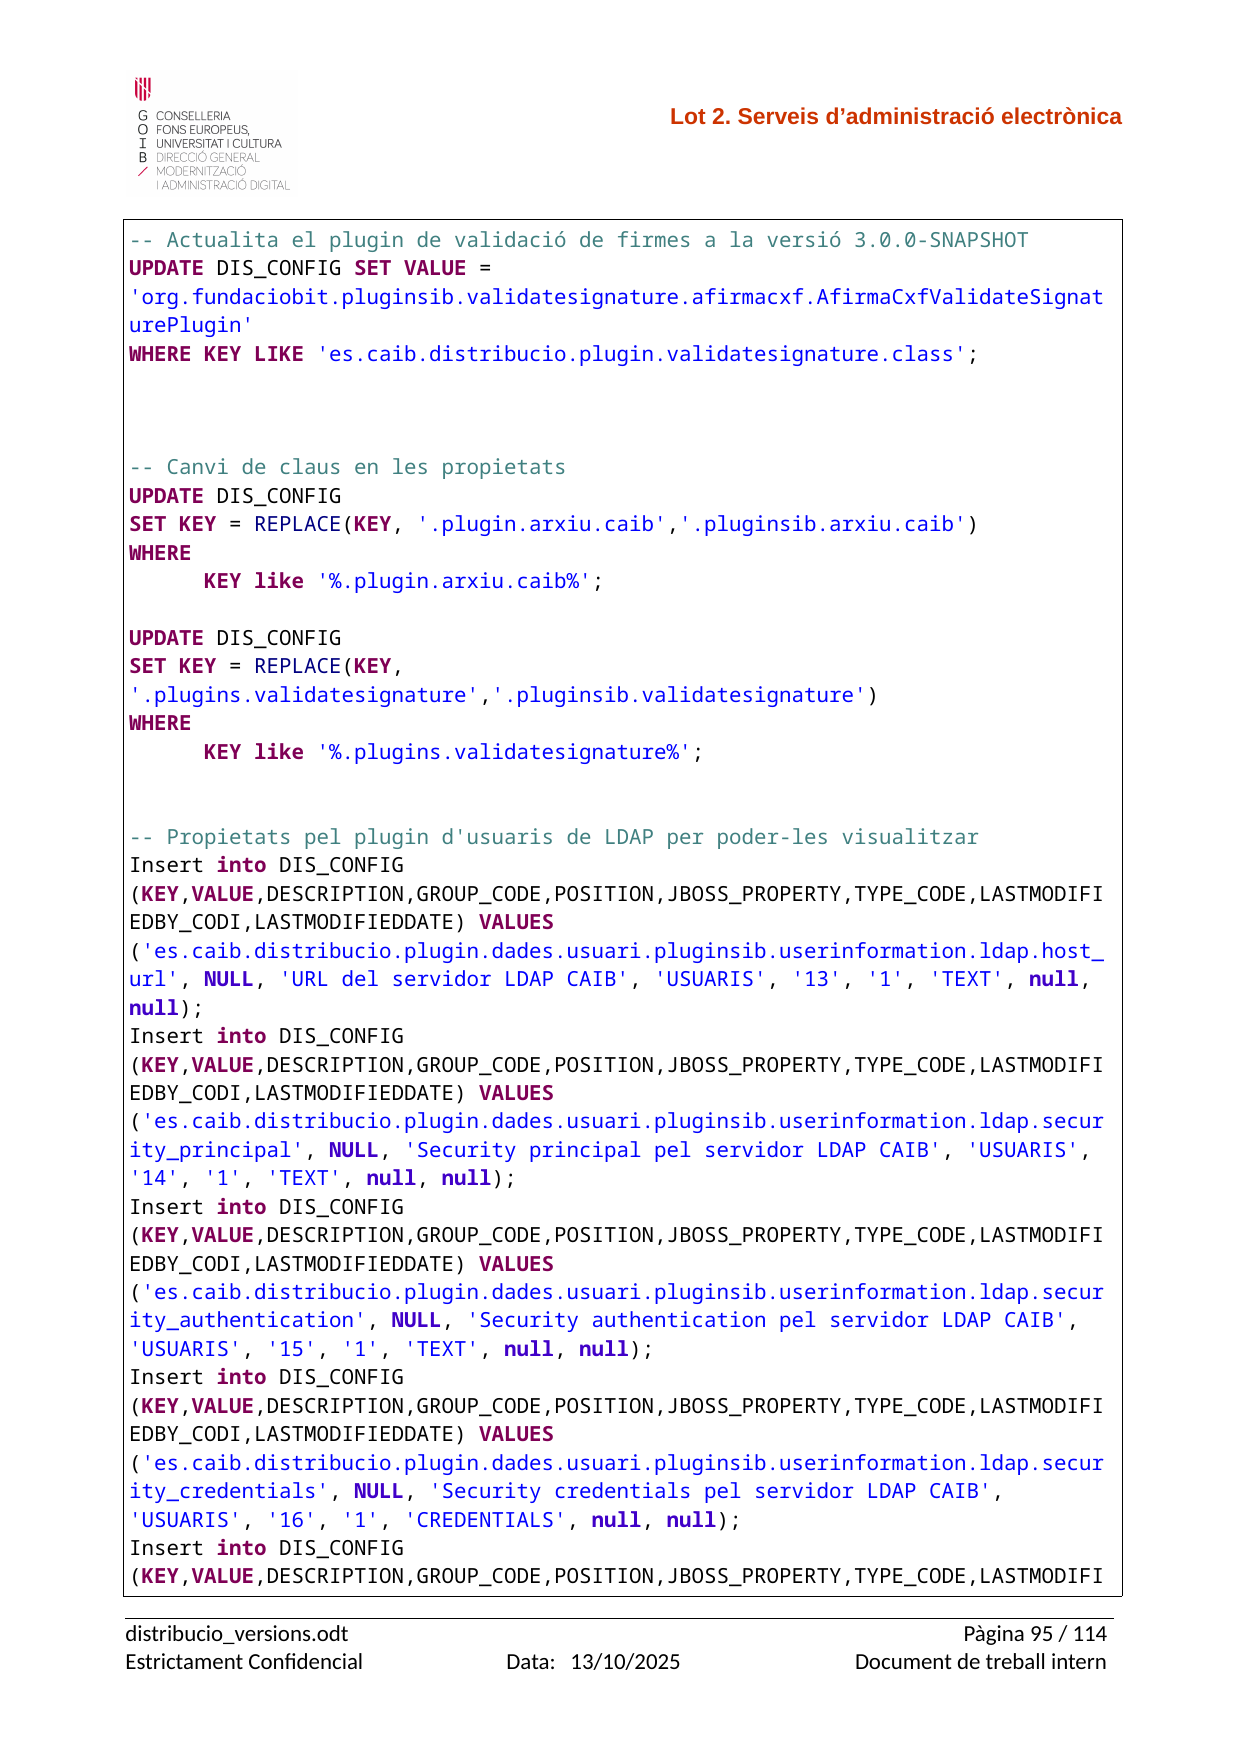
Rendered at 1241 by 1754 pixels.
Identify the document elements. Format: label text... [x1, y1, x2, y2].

table_header -- Actualita el plugin de validació de firmes a la versió 3.0.0-SNAPSHOT UPDATE DIS_CONFIG SET VALUE = 'org.fundaciobit.pluginsib.validatesignature.afirmacxf.AfirmaCxfValidateSignaturePlugin' WHERE KEY LIKE 'es.caib.distribucio.plugin.validatesignature.class'; -- Canvi de claus en les propietats UPDATE DIS_CONFIG SET KEY = REPLACE(KEY, '.plugin.arxiu.caib','.pluginsib.arxiu.caib') WHERE KEY like '%.plugin.arxiu.caib%'; UPDATE DIS_CONFIG SET KEY = REPLACE(KEY, '.plugins.validatesignature','.pluginsib.validatesignature') WHERE KEY like '%.plugins.validatesignature%'; -- Propietats pel plugin d'usuaris de LDAP per poder-les visualitzar Insert into DIS_CONFIG (KEY,VALUE,DESCRIPTION,GROUP_CODE,POSITION,JBOSS_PROPERTY,TYPE_CODE,LASTMODIFIEDBY_CODI,LASTMODIFIEDDATE) VALUES ('es.caib.distribucio.plugin.dades.usuari.pluginsib.userinformation.ldap.host_url', NULL, 'URL del servidor LDAP CAIB', 'USUARIS', '13', '1', 'TEXT', null, null); Insert into DIS_CONFIG (KEY,VALUE,DESCRIPTION,GROUP_CODE,POSITION,JBOSS_PROPERTY,TYPE_CODE,LASTMODIFIEDBY_CODI,LASTMODIFIEDDATE) VALUES ('es.caib.distribucio.plugin.dades.usuari.pluginsib.userinformation.ldap.security_principal', NULL, 'Security principal pel servidor LDAP CAIB', 'USUARIS', '14', '1', 'TEXT', null, null); Insert into DIS_CONFIG (KEY,VALUE,DESCRIPTION,GROUP_CODE,POSITION,JBOSS_PROPERTY,TYPE_CODE,LASTMODIFIEDBY_CODI,LASTMODIFIEDDATE) VALUES ('es.caib.distribucio.plugin.dades.usuari.pluginsib.userinformation.ldap.security_authentication', NULL, 'Security authentication pel servidor LDAP CAIB', 'USUARIS', '15', '1', 'TEXT', null, null); Insert into DIS_CONFIG (KEY,VALUE,DESCRIPTION,GROUP_CODE,POSITION,JBOSS_PROPERTY,TYPE_CODE,LASTMODIFIEDBY_CODI,LASTMODIFIEDDATE) VALUES ('es.caib.distribucio.plugin.dades.usuari.pluginsib.userinformation.ldap.security_credentials', NULL, 'Security credentials pel servidor LDAP CAIB', 'USUARIS', '16', '1', 'CREDENTIALS', null, null); Insert into DIS_CONFIG (KEY,VALUE,DESCRIPTION,GROUP_CODE,POSITION,JBOSS_PROPERTY,TYPE_CODE,LASTMODIFI [124, 220, 1122, 1596]
picture [126, 70, 299, 197]
